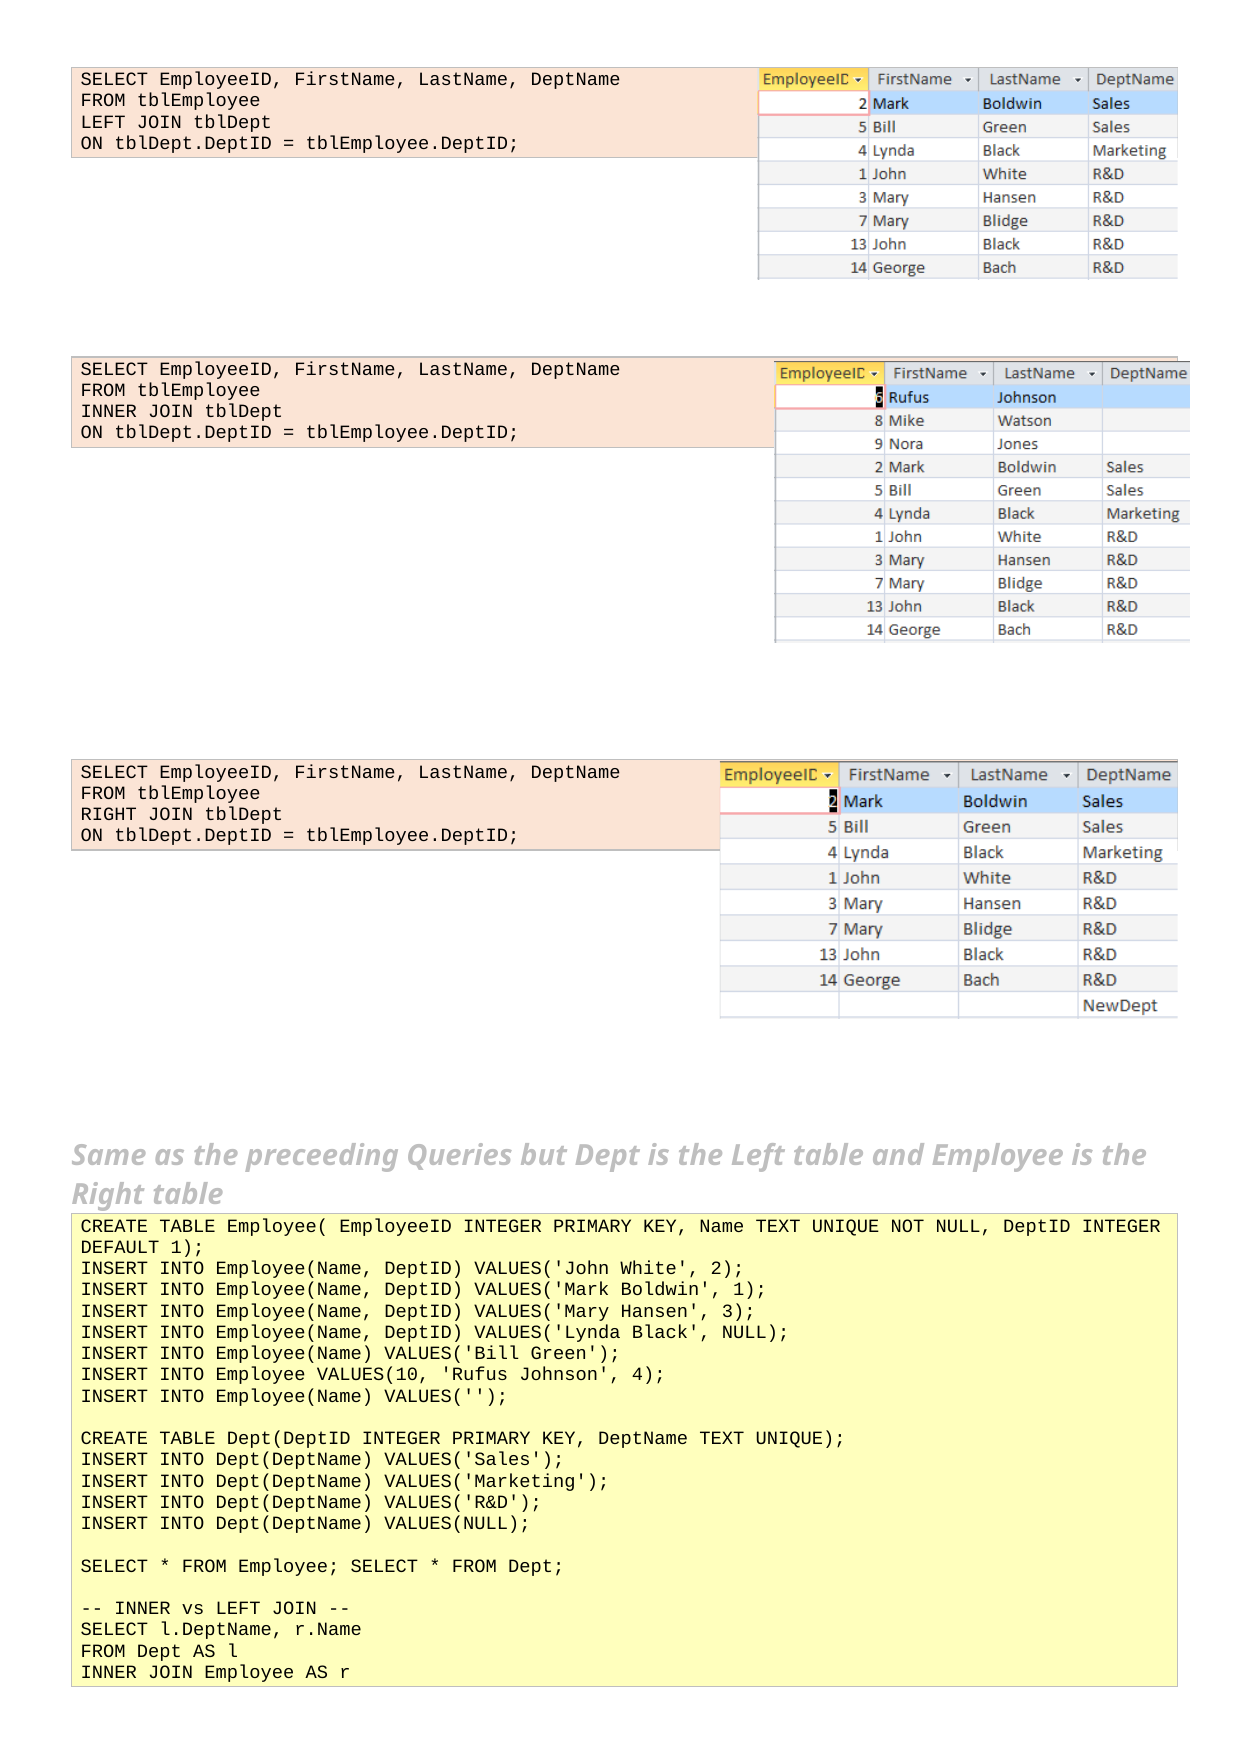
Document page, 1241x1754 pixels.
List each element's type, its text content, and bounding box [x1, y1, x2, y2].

text INSERT INTO Employee(Name, DeptID) VALUES('Mary Hansen', 3); [72, 1298, 1177, 1319]
text FROM Dept AS l [72, 1638, 1177, 1659]
text SELECT EmployeeID, FirstName, LastName, DeptName [72, 68, 757, 88]
text FROM tblEmployee [72, 378, 774, 399]
text SELECT EmployeeID, FirstName, LastName, DeptName [72, 760, 1177, 781]
text SELECT l.DeptName, r.Name [72, 1617, 1177, 1638]
text SELECT * FROM Employee; SELECT * FROM Dept; [72, 1553, 1177, 1574]
text CREATE TABLE Employee( EmployeeID INTEGER PRIMARY KEY, Name TEXT UNIQUE NOT NULL, DeptID INTEGER DEFAULT 1); [72, 1214, 1177, 1256]
text Same as the preceeding Queries but Dept is the Left table and Employee is the Right table [71, 1134, 1178, 1213]
text INSERT INTO Dept(DeptName) VALUES('Sales'); [72, 1447, 1177, 1468]
text INSERT INTO Employee VALUES(10, 'Rufus Johnson', 4); [72, 1362, 1177, 1383]
text INSERT INTO Employee(Name, DeptID) VALUES('John White', 2); [72, 1256, 1177, 1277]
text -- INNER vs LEFT JOIN -- [72, 1596, 1177, 1617]
text ON tblDept.DeptID = tblEmployee.DeptID; [72, 823, 719, 849]
picture [774, 361, 1190, 643]
text INSERT INTO Employee(Name, DeptID) VALUES('Mark Boldwin', 1); [72, 1277, 1177, 1298]
picture [719, 761, 1178, 1019]
text INNER JOIN Employee AS r [72, 1659, 1177, 1686]
text INSERT INTO Employee(Name, DeptID) VALUES('Lynda Black', NULL); [72, 1319, 1177, 1341]
picture [757, 68, 1178, 280]
text FROM tblEmployee [72, 88, 757, 109]
text INSERT INTO Dept(DeptName) VALUES('Marketing'); [72, 1468, 1177, 1489]
text INSERT INTO Employee(Name) VALUES(''); [72, 1383, 1177, 1404]
text ON tblDept.DeptID = tblEmployee.DeptID; [72, 131, 757, 157]
text INNER JOIN tblDept [72, 399, 774, 420]
text INSERT INTO Dept(DeptName) VALUES(NULL); [72, 1511, 1177, 1532]
text LEFT JOIN tblDept [72, 109, 757, 131]
text INSERT INTO Employee(Name) VALUES('Bill Green'); [72, 1341, 1177, 1362]
text SELECT EmployeeID, FirstName, LastName, DeptName [72, 358, 1177, 378]
text RIGHT JOIN tblDept [72, 802, 719, 823]
text CREATE TABLE Dept(DeptID INTEGER PRIMARY KEY, DeptName TEXT UNIQUE); [72, 1426, 1177, 1447]
text ON tblDept.DeptID = tblEmployee.DeptID; [72, 420, 774, 447]
text FROM tblEmployee [72, 781, 719, 802]
text INSERT INTO Dept(DeptName) VALUES('R&D'); [72, 1489, 1177, 1511]
